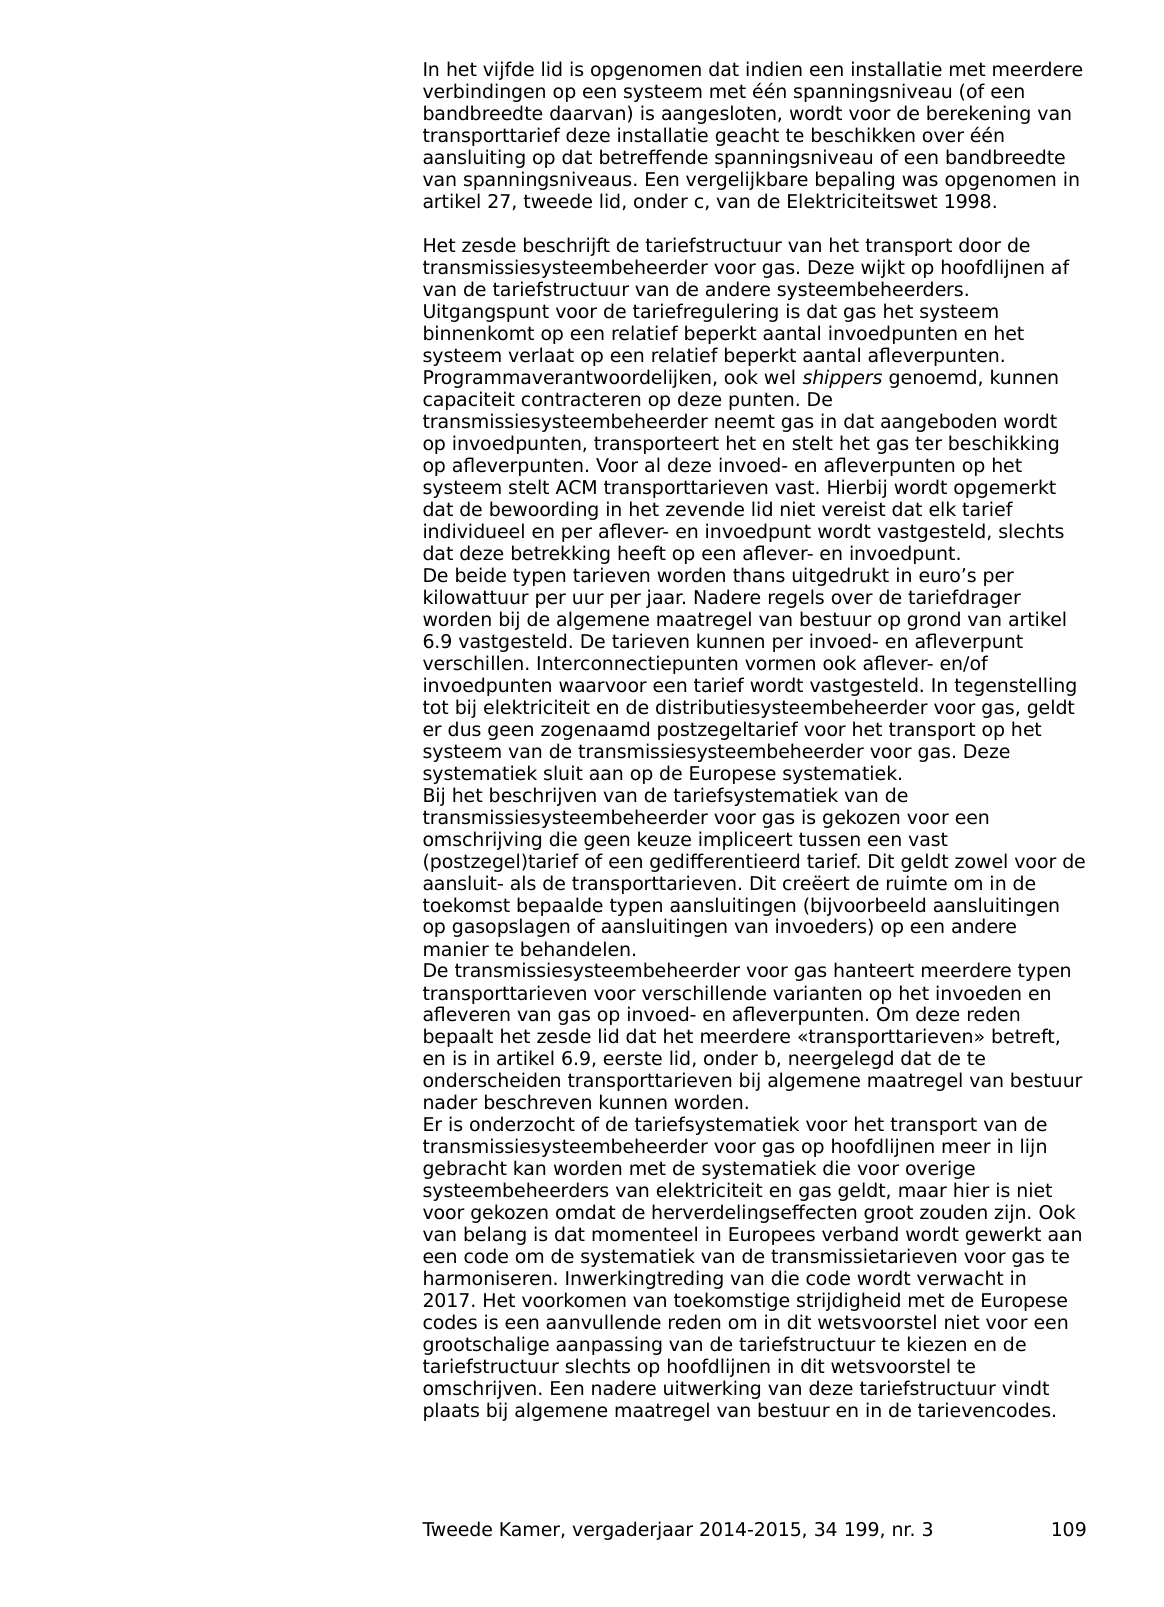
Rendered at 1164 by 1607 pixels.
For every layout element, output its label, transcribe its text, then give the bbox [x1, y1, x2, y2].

text Bij het beschrijven van de tariefsystematiek van de transmissiesysteembeheerder voor gas is gekozen voor een omschrijving die geen keuze impliceert tussen een vast (postzegel)tarief of een gedifferentieerd tarief. Dit geldt zowel voor de aansluit- als de transporttarieven. Dit creëert de ruimte om in de toekomst bepaalde typen aansluitingen (bijvoorbeeld aansluitingen op gasopslagen of aansluitingen van invoeders) op een andere manier te behandelen. [422, 784, 1087, 960]
text Er is onderzocht of de tariefsystematiek voor het transport van de transmissiesysteembeheerder voor gas op hoofdlijnen meer in lijn gebracht kan worden met de systematiek die voor overige systeembeheerders van elektriciteit en gas geldt, maar hier is niet voor gekozen omdat de herverdelingseffecten groot zouden zijn. Ook van belang is dat momenteel in Europees verband wordt gewerkt aan een code om de systematiek van de transmissietarieven voor gas te harmoniseren. Inwerkingtreding van die code wordt verwacht in 2017. Het voorkomen van toekomstige strijdigheid met de Europese codes is een aanvullende reden om in dit wetsvoorstel niet voor een grootschalige aanpassing van de tariefstructuur te kiezen en de tariefstructuur slechts op hoofdlijnen in dit wetsvoorstel te omschrijven. Een nadere uitwerking van deze tariefstructuur vindt plaats bij algemene maatregel van bestuur en in de tarievencodes. [422, 1114, 1087, 1422]
text De transmissiesysteembeheerder voor gas hanteert meerdere typen transporttarieven voor verschillende varianten op het invoeden en afleveren van gas op invoed- en afleverpunten. Om deze reden bepaalt het zesde lid dat het meerdere «transporttarieven» betreft, en is in artikel 6.9, eerste lid, onder b, neergelegd dat de te onderscheiden transporttarieven bij algemene maatregel van bestuur nader beschreven kunnen worden. [422, 960, 1087, 1114]
text Het zesde beschrijft de tariefstructuur van het transport door de transmissiesysteembeheerder voor gas. Deze wijkt op hoofdlijnen af van de tariefstructuur van de andere systeembeheerders. Uitgangspunt voor de tariefregulering is dat gas het systeem binnenkomt op een relatief beperkt aantal invoedpunten en het systeem verlaat op een relatief beperkt aantal afleverpunten. Programmaverantwoordelijken, ook wel shippers genoemd, kunnen capaciteit contracteren op deze punten. De transmissiesysteembeheerder neemt gas in dat aangeboden wordt op invoedpunten, transporteert het en stelt het gas ter beschikking op afleverpunten. Voor al deze invoed- en afleverpunten op het systeem stelt ACM transporttarieven vast. Hierbij wordt opgemerkt dat de bewoording in het zevende lid niet vereist dat elk tarief individueel en per aflever- en invoedpunt wordt vastgesteld, slechts dat deze betrekking heeft op een aflever- en invoedpunt. [422, 235, 1087, 565]
text In het vijfde lid is opgenomen dat indien een installatie met meerdere verbindingen op een systeem met één spanningsniveau (of een bandbreedte daarvan) is aangesloten, wordt voor de berekening van transporttarief deze installatie geacht te beschikken over één aansluiting op dat betreffende spanningsniveau of een bandbreedte van spanningsniveaus. Een vergelijkbare bepaling was opgenomen in artikel 27, tweede lid, onder c, van de Elektriciteitswet 1998. [422, 59, 1087, 213]
text De beide typen tarieven worden thans uitgedrukt in euro’s per kilowattuur per uur per jaar. Nadere regels over de tariefdrager worden bij de algemene maatregel van bestuur op grond van artikel 6.9 vastgesteld. De tarieven kunnen per invoed- en afleverpunt verschillen. Interconnectiepunten vormen ook aflever- en/of invoedpunten waarvoor een tarief wordt vastgesteld. In tegenstelling tot bij elektriciteit en de distributiesysteembeheerder voor gas, geldt er dus geen zogenaamd postzegeltarief voor het transport op het systeem van de transmissiesysteembeheerder voor gas. Deze systematiek sluit aan op de Europese systematiek. [422, 565, 1087, 784]
